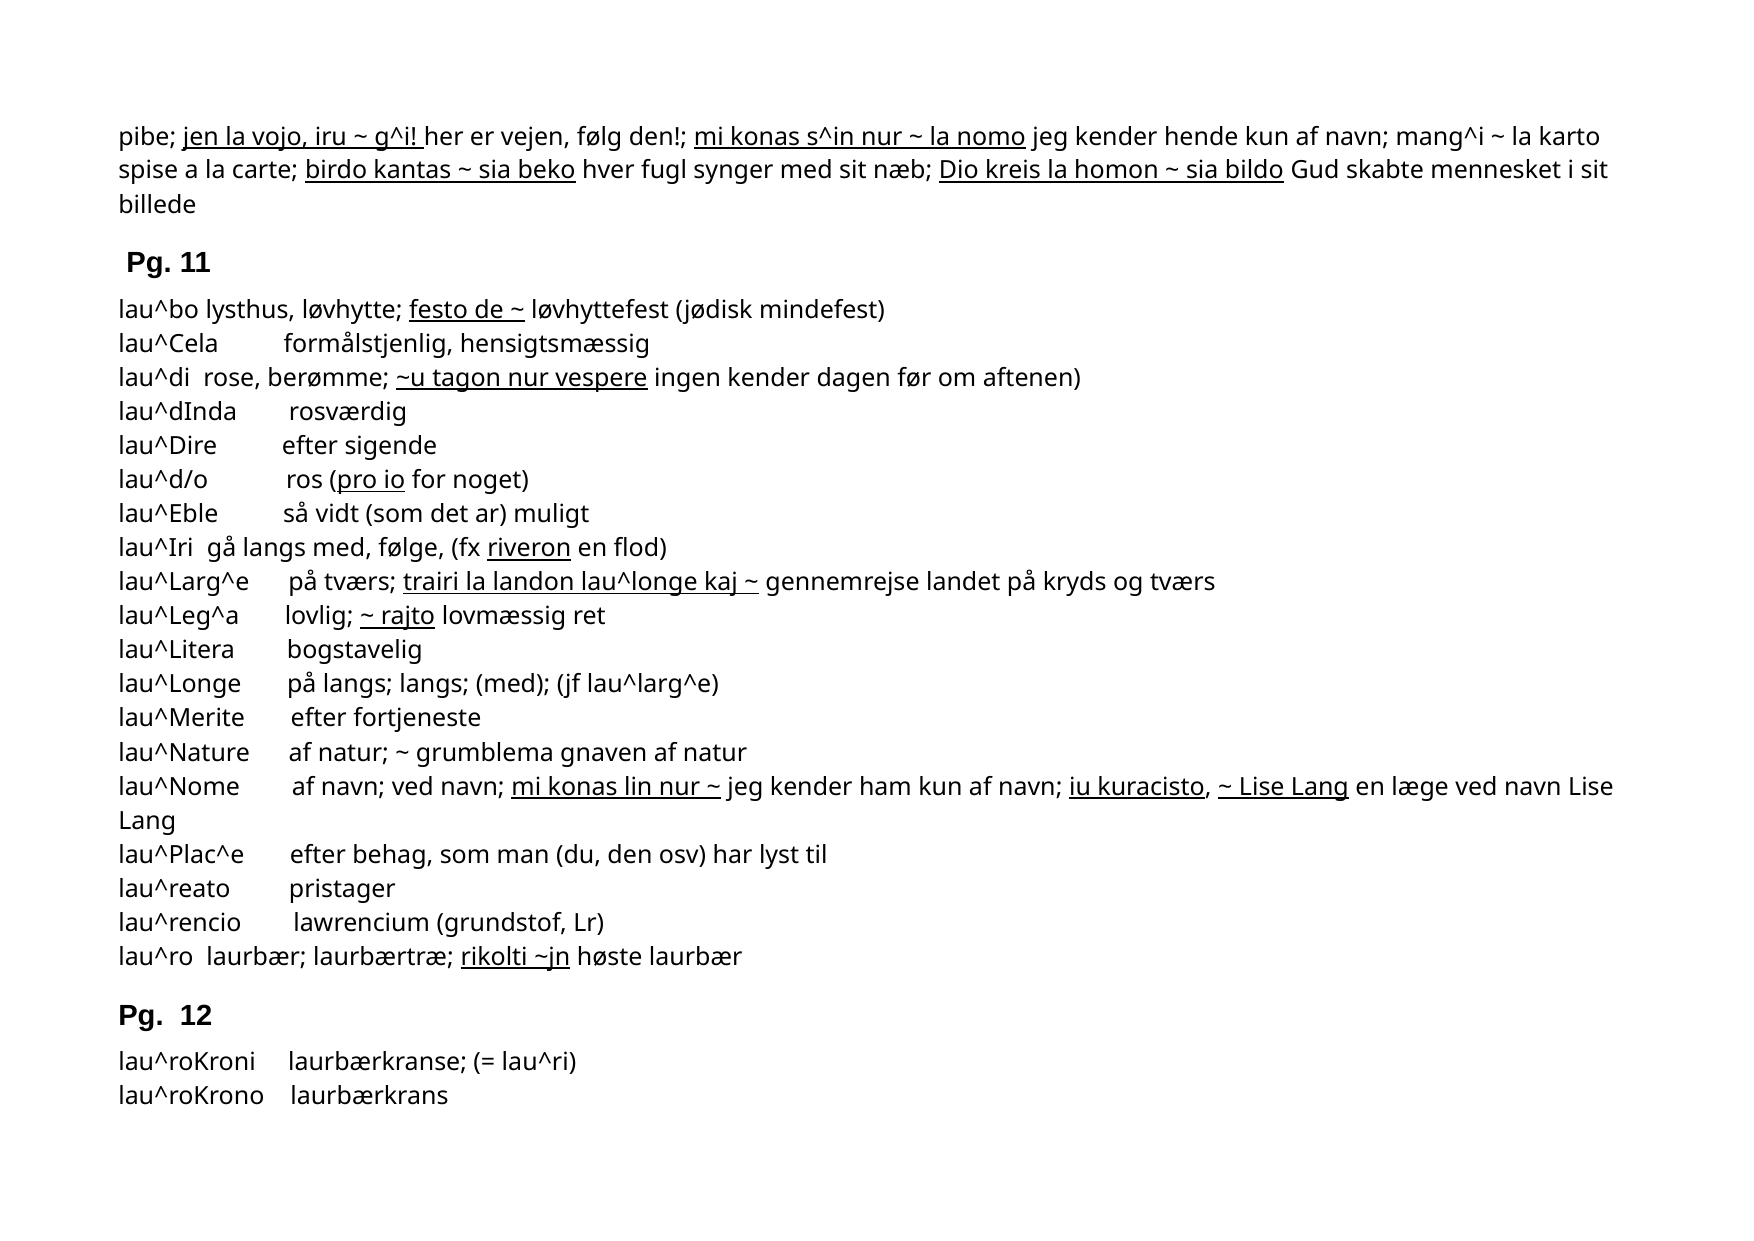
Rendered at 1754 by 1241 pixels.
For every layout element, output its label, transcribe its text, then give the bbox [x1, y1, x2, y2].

table_header pibe; jen la vojo, iru ~ g^i! her er vejen, følg den!; mi konas s^in nur ~ la nomo jeg kender hende kun af navn; mang^i ~ la karto spise a la carte; birdo kantas ~ sia beko hver fugl synger med sit næb; Dio kreis la homon ~ sia bildo Gud skabte mennesket i sit billede Pg. 11 lau^bo lysthus, løvhytte; festo de ~ løvhyttefest (jødisk mindefest) lau^Cela formålstjenlig, hensigtsmæssig lau^di rose, berømme; ~u tagon nur vespere ingen kender dagen før om aftenen) lau^dInda rosværdig lau^Dire efter sigende lau^d/o ros (pro io for noget) lau^Eble så vidt (som det ar) muligt lau^Iri gå langs med, følge, (fx riveron en flod) lau^Larg^e på tværs; trairi la landon lau^longe kaj ~ gennemrejse landet på kryds og tværs lau^Leg^a lovlig; ~ rajto lovmæssig ret lau^Litera bogstavelig lau^Longe på langs; langs; (med); (jf lau^larg^e) lau^Merite efter fortjeneste lau^Nature af natur; ~ grumblema gnaven af natur lau^Nome af navn; ved navn; mi konas lin nur ~ jeg kender ham kun af navn; iu kuracisto, ~ Lise Lang en læge ved navn Lise Lang lau^Plac^e efter behag, som man (du, den osv) har lyst til lau^reato pristager lau^rencio lawrencium (grundstof, Lr) lau^ro laurbær; laurbærtræ; rikolti ~jn høste laurbær Pg. 12 lau^roKroni laurbærkranse; (= lau^ri) lau^roKrono laurbærkrans [118, 118, 1636, 1112]
